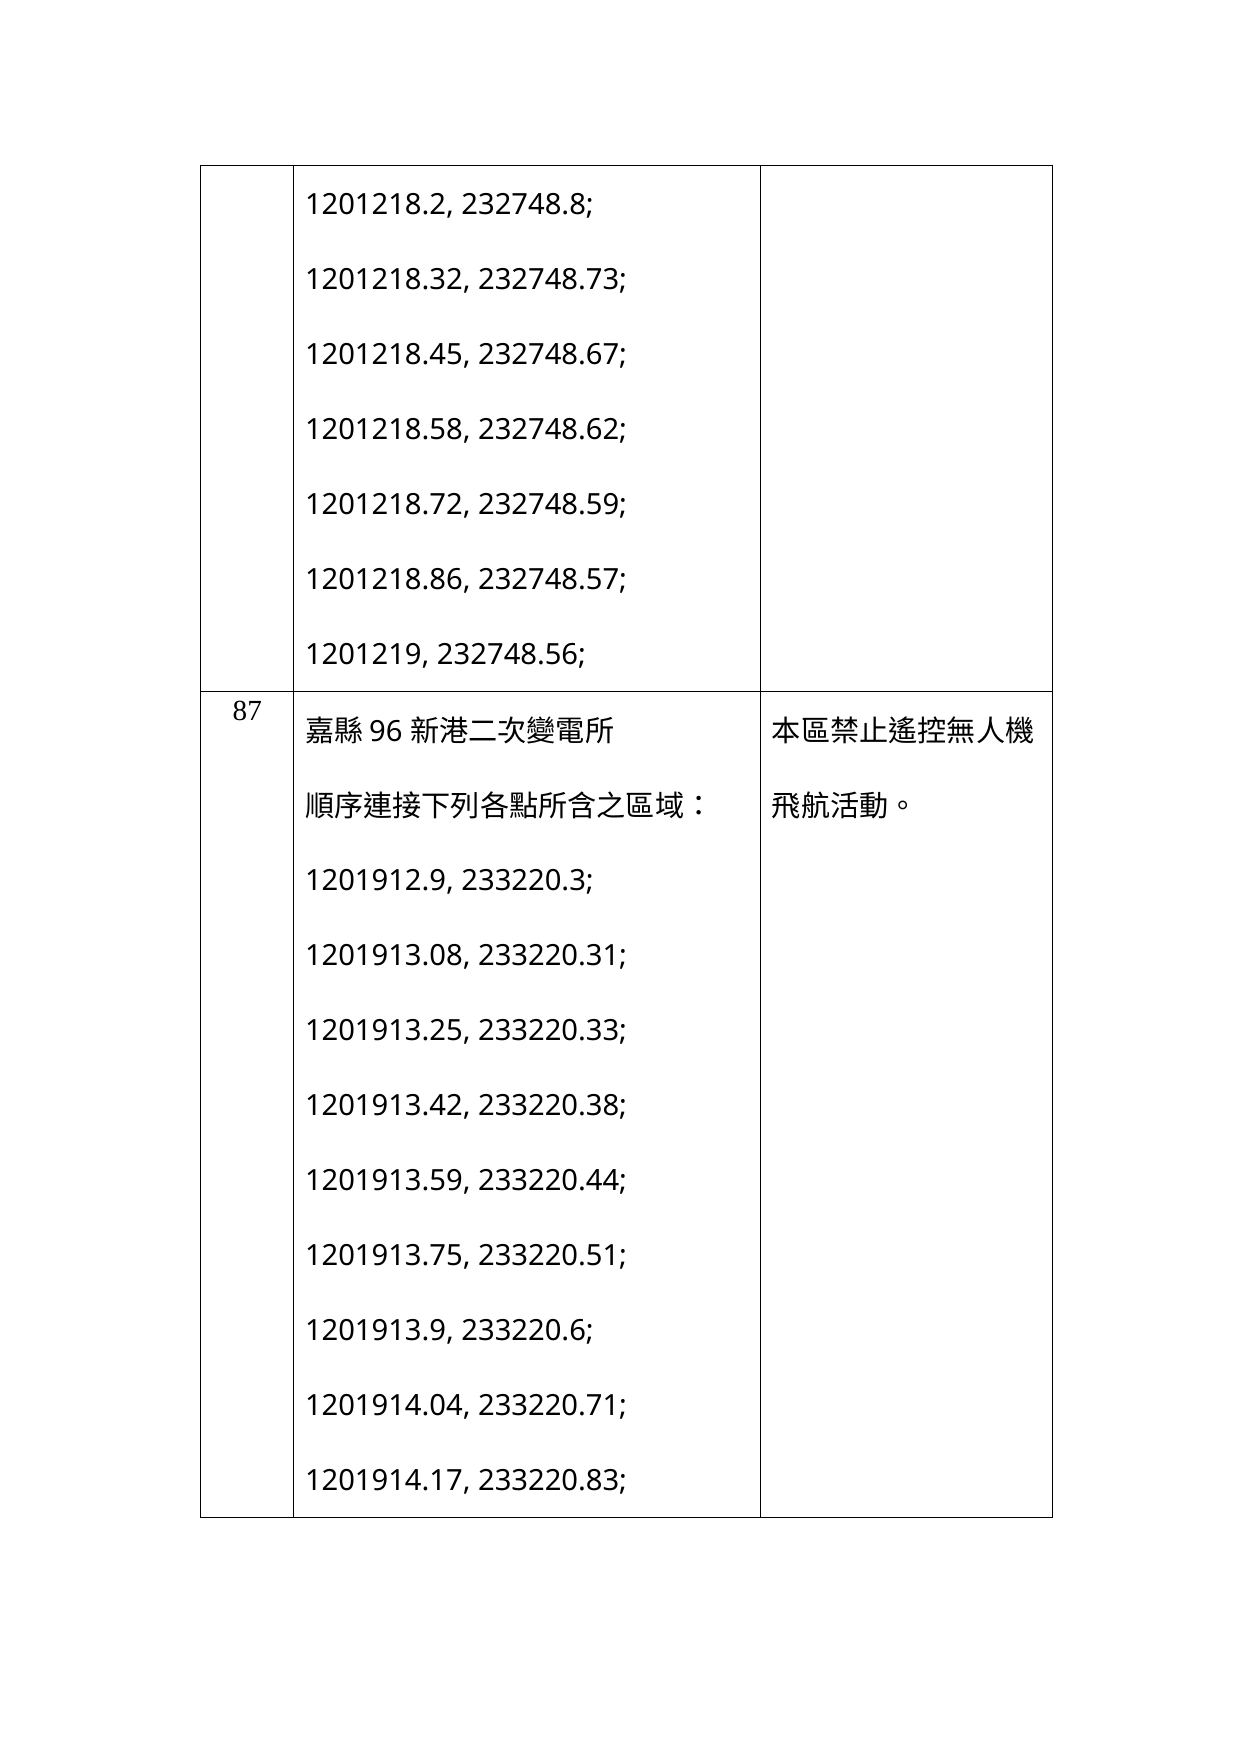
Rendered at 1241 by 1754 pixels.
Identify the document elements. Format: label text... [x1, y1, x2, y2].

table_cell 本區禁止遙控無人機飛航活動。 [761, 692, 1052, 1517]
table_cell 嘉縣96 新港二次變電所 順序連接下列各點所含之區域： 1201912.9, 233220.3; 1201913.08, 233220.31; 1201913.25, 233220.33; 1201913.42, 233220.38; 1201913.59, 233220.44; 1201913.75, 233220.51; 1201913.9, 233220.6; 1201914.04, 233220.71; 1201914.17, 233220.83; [294, 692, 760, 1517]
table_cell [201, 166, 293, 691]
table_cell [761, 166, 1052, 691]
table_cell 1201218.2, 232748.8; 1201218.32, 232748.73; 1201218.45, 232748.67; 1201218.58, 232748.62; 1201218.72, 232748.59; 1201218.86, 232748.57; 1201219, 232748.56; [294, 166, 760, 691]
table_cell 87 [201, 692, 293, 1517]
